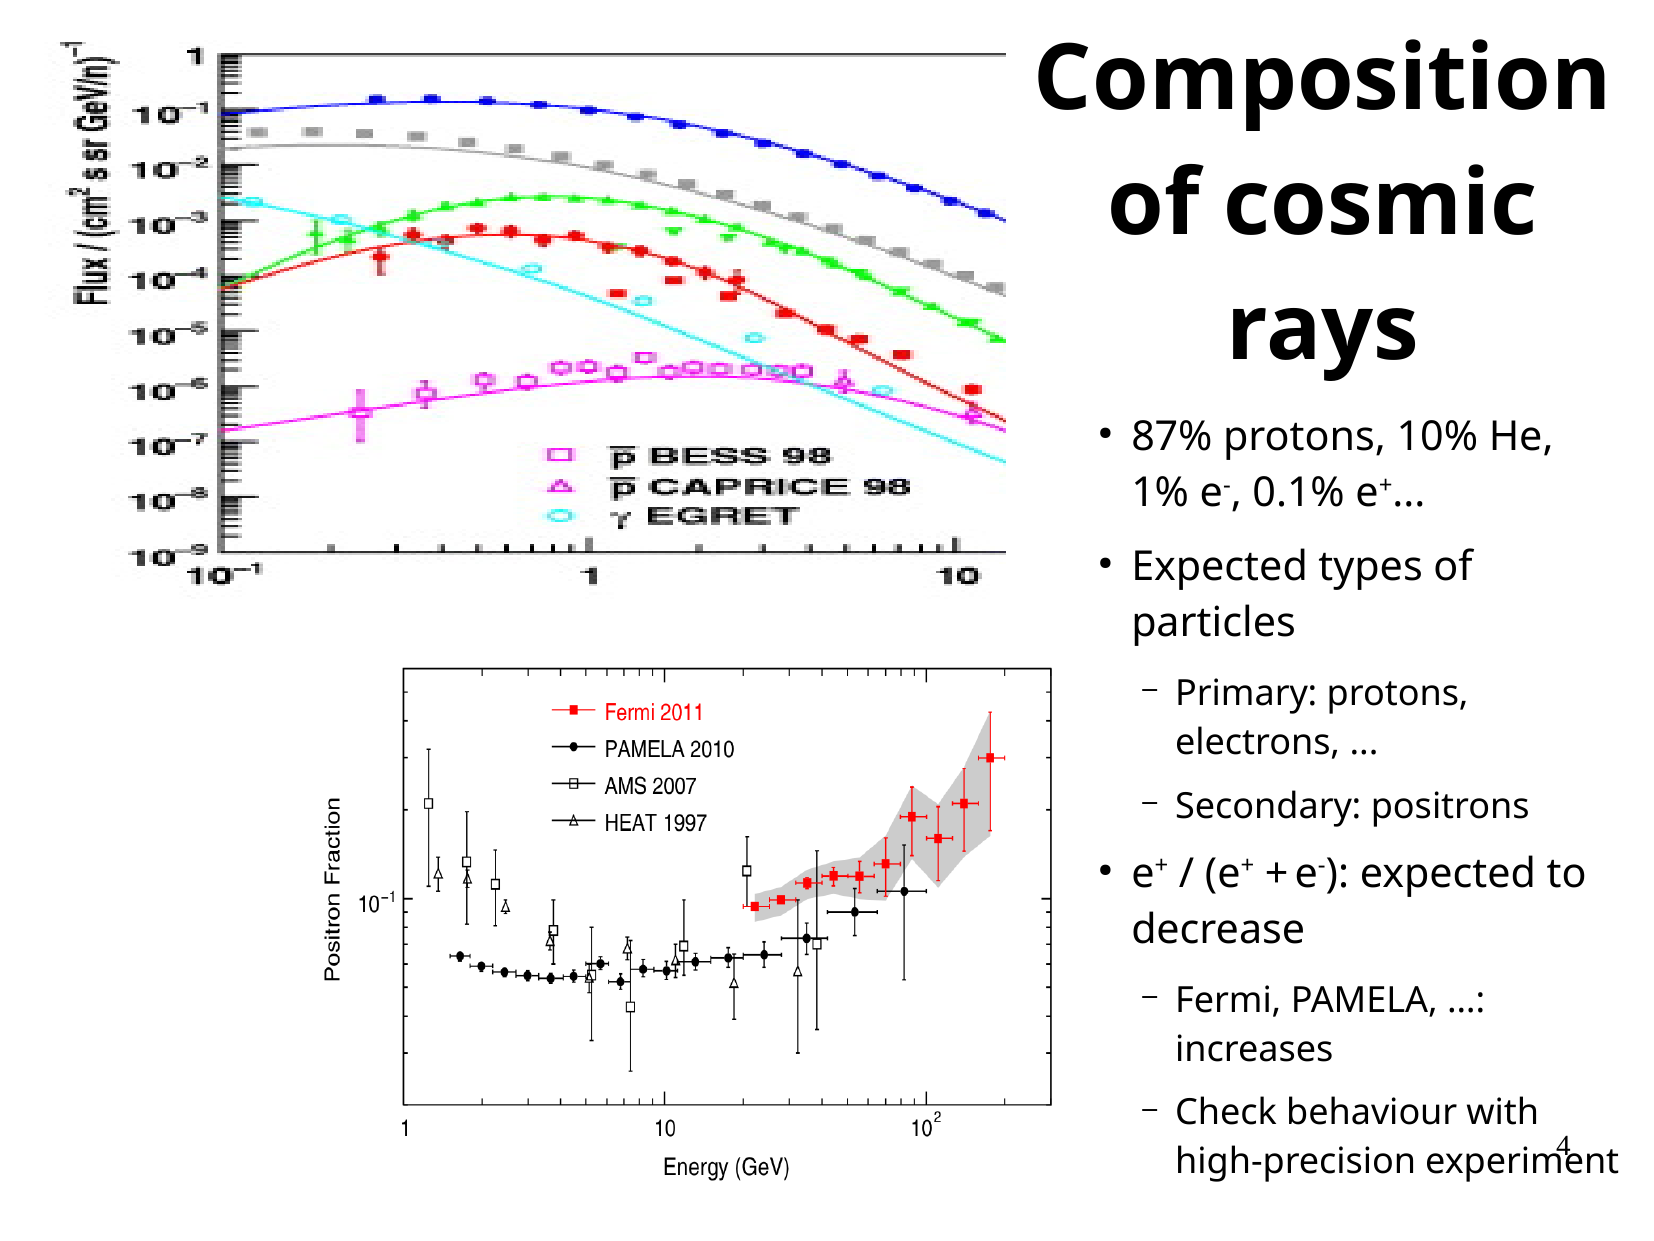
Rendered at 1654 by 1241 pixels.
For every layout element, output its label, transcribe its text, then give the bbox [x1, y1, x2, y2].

picture [44, 40, 1006, 630]
list 87% protons, 10% He, 1% e-, 0.1% e+... Expected types of particles Primary: protons, electrons, ... Secondary: positrons e+ / (e+ + e-): expected to decrease Fermi, PAMELA, …: increases Check behaviour with high-precision experiment [1087, 406, 1628, 1218]
title Composition of cosmic rays [1023, 14, 1623, 384]
picture [317, 663, 1055, 1187]
